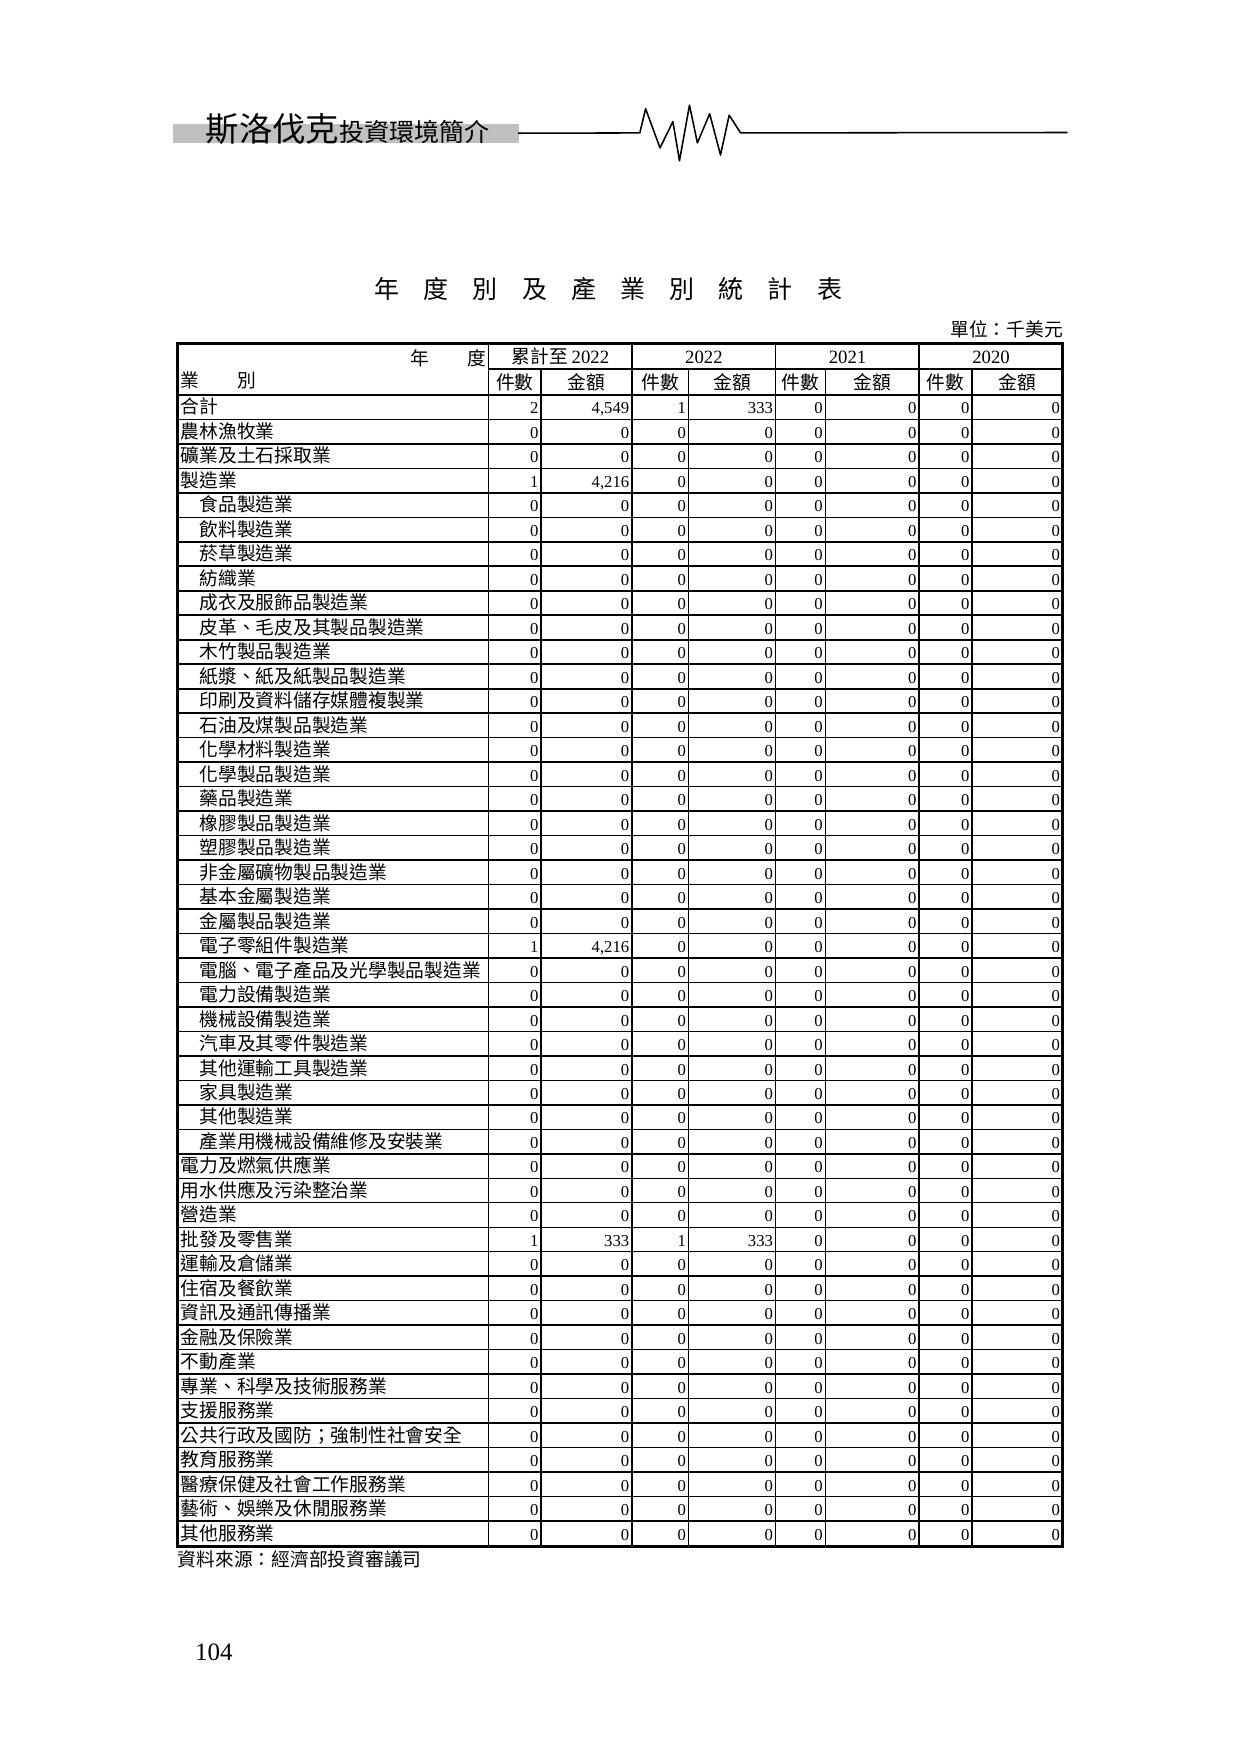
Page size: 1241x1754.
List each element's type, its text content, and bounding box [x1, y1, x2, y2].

table_cell 0 [633, 1424, 688, 1447]
table_cell 0 [633, 934, 688, 957]
table_cell 0 [633, 738, 688, 761]
table_cell 0 [542, 1350, 631, 1373]
table_cell 0 [489, 1130, 540, 1153]
table_cell 運輸及倉儲業 [179, 1252, 488, 1275]
table_cell 0 [542, 1032, 631, 1055]
table_cell 0 [826, 1252, 918, 1275]
table_cell 0 [489, 836, 540, 859]
table_cell 0 [689, 445, 775, 467]
table_cell 0 [633, 1057, 688, 1079]
table_cell 0 [973, 641, 1061, 663]
table_cell 0 [489, 1032, 540, 1055]
table_cell 1 [489, 469, 540, 492]
table_cell 0 [826, 738, 918, 761]
table_cell 0 [689, 469, 775, 492]
table_cell 0 [633, 1252, 688, 1275]
table_cell 0 [689, 616, 775, 639]
table_cell 0 [489, 592, 540, 614]
table_cell 1 [633, 396, 688, 418]
table_cell 0 [776, 787, 825, 810]
table_cell 0 [826, 763, 918, 786]
table_cell 0 [689, 836, 775, 859]
table_cell 0 [776, 1252, 825, 1275]
table_cell 0 [542, 1130, 631, 1153]
table_cell 0 [776, 396, 825, 418]
table_cell 0 [920, 1032, 971, 1055]
table_cell 0 [973, 1203, 1061, 1226]
table_cell 1 [633, 1228, 688, 1251]
table_cell 0 [920, 1203, 971, 1226]
table_cell 0 [776, 1081, 825, 1104]
table_cell 藝術、娛樂及休閒服務業 [179, 1497, 488, 1520]
table_cell 0 [776, 934, 825, 957]
table_cell 0 [776, 983, 825, 1006]
table_cell 0 [776, 1106, 825, 1128]
table_cell 0 [633, 690, 688, 712]
table_cell 公共行政及國防；強制性社會安全 [179, 1424, 488, 1447]
table_cell 0 [826, 885, 918, 908]
table_cell 0 [776, 1424, 825, 1447]
table_cell 0 [633, 1473, 688, 1496]
table_cell 0 [489, 690, 540, 712]
table_cell 資訊及通訊傳播業 [179, 1301, 488, 1324]
table_cell 0 [542, 959, 631, 982]
table_cell 0 [633, 543, 688, 565]
table_cell 0 [689, 959, 775, 982]
table_cell 不動產業 [179, 1350, 488, 1373]
table_cell 0 [542, 1375, 631, 1398]
table_cell 4,216 [542, 469, 631, 492]
table_cell 0 [826, 812, 918, 835]
table_cell 0 [920, 1155, 971, 1177]
table_cell 0 [826, 1497, 918, 1520]
table_cell 0 [689, 1301, 775, 1324]
table_cell 0 [826, 1350, 918, 1373]
table_cell 0 [776, 1032, 825, 1055]
table_cell 基本金屬製造業 [179, 885, 488, 908]
table_cell 0 [776, 445, 825, 467]
table_cell 0 [776, 1497, 825, 1520]
table_cell 0 [776, 1375, 825, 1398]
table_cell 0 [489, 983, 540, 1006]
table_cell 0 [689, 1130, 775, 1153]
table_cell 0 [973, 567, 1061, 590]
table_cell 教育服務業 [179, 1448, 488, 1471]
table_cell 0 [689, 1155, 775, 1177]
table_cell 0 [826, 1473, 918, 1496]
table_cell 0 [689, 543, 775, 565]
table_cell 0 [489, 1301, 540, 1324]
table_cell 0 [542, 1326, 631, 1349]
table_cell 0 [826, 1228, 918, 1251]
table_cell 0 [776, 959, 825, 982]
table_cell 0 [542, 494, 631, 516]
table_cell 0 [920, 1350, 971, 1373]
table_cell 0 [826, 1057, 918, 1079]
table_cell 0 [920, 1008, 971, 1031]
table_cell 0 [973, 885, 1061, 908]
table_cell 0 [920, 1424, 971, 1447]
table_cell 0 [542, 1106, 631, 1128]
table_header 年 度 業 別 [179, 345, 488, 394]
table_cell 菸草製造業 [179, 543, 488, 565]
table_cell 0 [633, 1032, 688, 1055]
table_cell 0 [633, 1301, 688, 1324]
table_cell 0 [776, 1008, 825, 1031]
table_cell 0 [689, 738, 775, 761]
table_cell 0 [826, 1375, 918, 1398]
table_cell 0 [826, 934, 918, 957]
table_cell 0 [489, 1155, 540, 1177]
table_cell 0 [489, 738, 540, 761]
table_cell 0 [920, 1130, 971, 1153]
table_cell 0 [920, 836, 971, 859]
table_cell 0 [920, 1473, 971, 1496]
table_cell 0 [542, 641, 631, 663]
table_cell 0 [776, 1130, 825, 1153]
table_cell 0 [689, 934, 775, 957]
table_cell 0 [826, 641, 918, 663]
table_cell 汽車及其零件製造業 [179, 1032, 488, 1055]
table_cell 0 [920, 861, 971, 884]
table_cell 0 [920, 1057, 971, 1079]
table_cell 0 [542, 1203, 631, 1226]
table_cell 金額 [689, 370, 775, 394]
table_cell 合計 [179, 396, 488, 418]
table_cell 件數 [633, 370, 688, 394]
table_cell 其他製造業 [179, 1106, 488, 1128]
table_cell 0 [973, 1399, 1061, 1422]
table_cell 0 [542, 445, 631, 467]
table_cell 0 [542, 910, 631, 933]
table_cell 0 [826, 861, 918, 884]
table_cell 0 [542, 1252, 631, 1275]
table_cell 0 [776, 1326, 825, 1349]
table_cell 0 [542, 665, 631, 688]
table_cell 0 [542, 812, 631, 835]
table_cell 0 [633, 861, 688, 884]
table_cell 0 [920, 469, 971, 492]
table_cell 塑膠製品製造業 [179, 836, 488, 859]
table_cell 0 [689, 763, 775, 786]
table_cell 0 [489, 1252, 540, 1275]
table_cell 0 [826, 690, 918, 712]
table_cell 0 [633, 1497, 688, 1520]
table_cell 0 [973, 1252, 1061, 1275]
table_cell 0 [826, 1448, 918, 1471]
table_cell 4,549 [542, 396, 631, 418]
table_cell 0 [920, 396, 971, 418]
table_cell 食品製造業 [179, 494, 488, 516]
text 年度別及產業別統計表 [178, 261, 1063, 315]
table_cell 0 [489, 494, 540, 516]
table_cell 0 [826, 836, 918, 859]
table_cell 件數 [776, 370, 825, 394]
table_cell 件數 [489, 370, 540, 394]
table_cell 0 [776, 885, 825, 908]
table_cell 0 [973, 518, 1061, 541]
table_cell 0 [489, 959, 540, 982]
table_cell 0 [689, 1522, 775, 1544]
table_cell 0 [633, 1326, 688, 1349]
table_cell 0 [826, 983, 918, 1006]
table_cell 0 [973, 469, 1061, 492]
table_cell 0 [973, 1473, 1061, 1496]
table_cell 0 [689, 592, 775, 614]
table_cell 住宿及餐飲業 [179, 1277, 488, 1300]
table_cell 印刷及資料儲存媒體複製業 [179, 690, 488, 712]
table_cell 0 [542, 1399, 631, 1422]
table_cell 0 [689, 1106, 775, 1128]
table_cell 0 [973, 592, 1061, 614]
table_cell 0 [776, 714, 825, 737]
table_cell 0 [826, 616, 918, 639]
table_cell 0 [826, 1424, 918, 1447]
table_cell 0 [689, 494, 775, 516]
table_cell 0 [689, 983, 775, 1006]
table_cell 0 [542, 861, 631, 884]
table_cell 0 [920, 812, 971, 835]
table_cell 0 [633, 616, 688, 639]
text 資料來源：經濟部投資審議司 [178, 1548, 1063, 1571]
table_cell 0 [633, 592, 688, 614]
table_cell 電腦、電子產品及光學製品製造業 [179, 959, 488, 982]
table_cell 0 [973, 787, 1061, 810]
table_cell 0 [973, 1228, 1061, 1251]
table_cell 金額 [973, 370, 1061, 394]
table_cell 0 [826, 420, 918, 443]
table_cell 0 [689, 420, 775, 443]
table_cell 0 [973, 1448, 1061, 1471]
table_cell 0 [973, 616, 1061, 639]
table_cell 0 [689, 567, 775, 590]
table_cell 0 [689, 665, 775, 688]
table_cell 0 [542, 1057, 631, 1079]
table_cell 0 [633, 1399, 688, 1422]
table_cell 0 [633, 1522, 688, 1544]
table_cell 0 [689, 1179, 775, 1202]
table_cell 0 [973, 836, 1061, 859]
table_cell 0 [542, 1473, 631, 1496]
table_cell 0 [920, 420, 971, 443]
table_cell 0 [920, 910, 971, 933]
table_cell 0 [689, 1203, 775, 1226]
table_cell 0 [489, 641, 540, 663]
table_cell 0 [973, 1179, 1061, 1202]
table_cell 0 [633, 1375, 688, 1398]
table_cell 0 [542, 1277, 631, 1300]
table_cell 0 [489, 1497, 540, 1520]
table_cell 家具製造業 [179, 1081, 488, 1104]
table_cell 0 [542, 1522, 631, 1544]
table_cell 0 [689, 1375, 775, 1398]
table_cell 0 [973, 1326, 1061, 1349]
table_cell 0 [826, 543, 918, 565]
table_cell 0 [973, 910, 1061, 933]
table_cell 0 [542, 983, 631, 1006]
table_cell 0 [489, 616, 540, 639]
table_cell 0 [920, 1326, 971, 1349]
table_cell 0 [920, 983, 971, 1006]
table_cell 非金屬礦物製品製造業 [179, 861, 488, 884]
table_cell 0 [542, 738, 631, 761]
table_cell 0 [689, 1008, 775, 1031]
table_cell 0 [489, 1424, 540, 1447]
table_cell 金額 [542, 370, 631, 394]
table_cell 0 [920, 1448, 971, 1471]
table_cell 0 [973, 1301, 1061, 1324]
table_cell 醫療保健及社會工作服務業 [179, 1473, 488, 1496]
table_cell 0 [973, 396, 1061, 418]
table_cell 成衣及服飾品製造業 [179, 592, 488, 614]
table_cell 0 [920, 592, 971, 614]
table_cell 0 [826, 494, 918, 516]
table_cell 0 [973, 1375, 1061, 1398]
table_cell 支援服務業 [179, 1399, 488, 1422]
table_cell 0 [776, 567, 825, 590]
table_cell 0 [776, 616, 825, 639]
table_cell 0 [633, 959, 688, 982]
table_cell 0 [489, 763, 540, 786]
table_cell 2 [489, 396, 540, 418]
table_cell 0 [542, 1301, 631, 1324]
table_cell 0 [633, 1008, 688, 1031]
table_cell 0 [826, 518, 918, 541]
table_cell 0 [489, 861, 540, 884]
table_cell 電子零組件製造業 [179, 934, 488, 957]
table_cell 0 [633, 420, 688, 443]
table_cell 0 [689, 1326, 775, 1349]
table_cell 0 [826, 1081, 918, 1104]
table_cell 0 [776, 1277, 825, 1300]
table_cell 0 [826, 1179, 918, 1202]
table_cell 金融及保險業 [179, 1326, 488, 1349]
table_cell 0 [689, 714, 775, 737]
table_cell 0 [920, 1375, 971, 1398]
table_cell 0 [633, 836, 688, 859]
table_cell 0 [633, 445, 688, 467]
table_cell 0 [489, 885, 540, 908]
table_cell 0 [542, 1179, 631, 1202]
table_cell 0 [973, 1497, 1061, 1520]
table_cell 製造業 [179, 469, 488, 492]
table_cell 其他服務業 [179, 1522, 488, 1544]
table_cell 0 [489, 910, 540, 933]
table_cell 飲料製造業 [179, 518, 488, 541]
table_cell 1 [489, 1228, 540, 1251]
table_cell 0 [920, 1277, 971, 1300]
table_cell 產業用機械設備維修及安裝業 [179, 1130, 488, 1153]
table_cell 0 [689, 1277, 775, 1300]
table_cell 0 [633, 1350, 688, 1373]
table_cell 0 [776, 763, 825, 786]
table_cell 0 [920, 641, 971, 663]
table_cell 0 [776, 1057, 825, 1079]
table_cell 0 [489, 1203, 540, 1226]
table_cell 0 [776, 812, 825, 835]
table_cell 0 [776, 861, 825, 884]
table_cell 0 [633, 1081, 688, 1104]
table_cell 0 [920, 1228, 971, 1251]
table_cell 0 [542, 1448, 631, 1471]
table_header 2021 [776, 345, 918, 368]
table_cell 0 [689, 1473, 775, 1496]
table_cell 0 [973, 812, 1061, 835]
table_cell 0 [689, 861, 775, 884]
table_cell 0 [826, 959, 918, 982]
table_cell 化學材料製造業 [179, 738, 488, 761]
table_cell 0 [973, 1277, 1061, 1300]
table_cell 0 [973, 690, 1061, 712]
table_cell 0 [920, 1081, 971, 1104]
table_cell 0 [689, 1252, 775, 1275]
table_cell 0 [920, 1399, 971, 1422]
table_cell 0 [542, 543, 631, 565]
table_cell 0 [489, 1350, 540, 1373]
table_cell 0 [689, 910, 775, 933]
table_cell 0 [489, 1375, 540, 1398]
table_cell 0 [689, 1424, 775, 1447]
table_cell 0 [542, 592, 631, 614]
table_cell 0 [973, 1081, 1061, 1104]
table_cell 0 [920, 763, 971, 786]
table_cell 0 [920, 1252, 971, 1275]
table_cell 0 [826, 1106, 918, 1128]
table_cell 0 [689, 885, 775, 908]
table_cell 0 [489, 420, 540, 443]
table_cell 0 [826, 1008, 918, 1031]
table_cell 化學製品製造業 [179, 763, 488, 786]
table_cell 0 [689, 1081, 775, 1104]
table_cell 0 [776, 420, 825, 443]
table_header 2020 [920, 345, 1061, 368]
table_cell 0 [633, 787, 688, 810]
table_cell 0 [776, 910, 825, 933]
table_cell 0 [542, 714, 631, 737]
table_cell 0 [542, 1497, 631, 1520]
table_cell 0 [776, 494, 825, 516]
table_cell 0 [776, 738, 825, 761]
table_cell 0 [542, 787, 631, 810]
table_cell 0 [920, 1106, 971, 1128]
table_cell 石油及煤製品製造業 [179, 714, 488, 737]
table_header 2022 [633, 345, 775, 368]
table_cell 0 [633, 1155, 688, 1177]
table_cell 0 [776, 1179, 825, 1202]
table_cell 0 [826, 1399, 918, 1422]
table_cell 333 [689, 1228, 775, 1251]
table_cell 0 [633, 1203, 688, 1226]
table_cell 0 [542, 1008, 631, 1031]
table_cell 0 [776, 1473, 825, 1496]
table_cell 0 [633, 885, 688, 908]
table_cell 0 [920, 445, 971, 467]
table_cell 0 [826, 714, 918, 737]
table_header 累計至2022 [489, 345, 631, 368]
table_cell 4,216 [542, 934, 631, 957]
table_cell 0 [689, 1350, 775, 1373]
table_cell 0 [489, 1008, 540, 1031]
table_cell 0 [489, 787, 540, 810]
table_cell 0 [826, 1155, 918, 1177]
table_cell 0 [542, 885, 631, 908]
table_cell 0 [542, 836, 631, 859]
table_cell 0 [826, 1522, 918, 1544]
table_cell 0 [689, 1399, 775, 1422]
table_cell 0 [920, 1522, 971, 1544]
table_cell 0 [689, 1057, 775, 1079]
table_cell 0 [542, 567, 631, 590]
table_cell 0 [633, 812, 688, 835]
table_cell 0 [542, 1155, 631, 1177]
table_cell 0 [689, 690, 775, 712]
table_cell 0 [776, 1155, 825, 1177]
table_cell 機械設備製造業 [179, 1008, 488, 1031]
table_cell 0 [920, 690, 971, 712]
table_cell 0 [920, 934, 971, 957]
table_cell 0 [489, 1473, 540, 1496]
table_cell 0 [633, 1277, 688, 1300]
table_cell 0 [826, 1203, 918, 1226]
table_cell 333 [542, 1228, 631, 1251]
table_cell 0 [489, 665, 540, 688]
table_cell 0 [689, 1448, 775, 1471]
table_cell 0 [973, 983, 1061, 1006]
table_cell 0 [826, 910, 918, 933]
table_cell 電力設備製造業 [179, 983, 488, 1006]
table_cell 0 [489, 445, 540, 467]
table_cell 0 [489, 543, 540, 565]
table_cell 0 [826, 1032, 918, 1055]
table_cell 0 [776, 1399, 825, 1422]
table_cell 0 [973, 445, 1061, 467]
table_cell 0 [920, 885, 971, 908]
table_cell 0 [776, 543, 825, 565]
table_cell 0 [973, 714, 1061, 737]
table_cell 0 [826, 567, 918, 590]
table_cell 0 [776, 641, 825, 663]
table_cell 0 [542, 1081, 631, 1104]
text 單位：千美元 [178, 315, 1063, 342]
table_cell 0 [973, 1522, 1061, 1544]
table_cell 0 [920, 738, 971, 761]
table_cell 藥品製造業 [179, 787, 488, 810]
table_cell 金屬製品製造業 [179, 910, 488, 933]
table_cell 0 [489, 1277, 540, 1300]
table_cell 0 [489, 1081, 540, 1104]
table_cell 用水供應及污染整治業 [179, 1179, 488, 1202]
table_cell 0 [633, 469, 688, 492]
table_cell 0 [973, 1350, 1061, 1373]
table_cell 0 [633, 763, 688, 786]
table_cell 0 [776, 592, 825, 614]
table_cell 0 [973, 1130, 1061, 1153]
table_cell 0 [920, 518, 971, 541]
table_cell 營造業 [179, 1203, 488, 1226]
table_cell 0 [489, 1326, 540, 1349]
table_cell 0 [689, 787, 775, 810]
table_cell 0 [776, 665, 825, 688]
table_cell 0 [633, 641, 688, 663]
table_cell 0 [489, 1057, 540, 1079]
table_cell 紡織業 [179, 567, 488, 590]
table_cell 皮革、毛皮及其製品製造業 [179, 616, 488, 639]
table_cell 0 [542, 616, 631, 639]
table_cell 0 [633, 1106, 688, 1128]
table_cell 0 [542, 690, 631, 712]
table_cell 0 [776, 1350, 825, 1373]
table_cell 0 [489, 567, 540, 590]
table_cell 0 [542, 518, 631, 541]
table_cell 0 [973, 1032, 1061, 1055]
table_cell 橡膠製品製造業 [179, 812, 488, 835]
table_cell 電力及燃氣供應業 [179, 1155, 488, 1177]
table_cell 0 [826, 1301, 918, 1324]
table_cell 其他運輸工具製造業 [179, 1057, 488, 1079]
table_cell 0 [542, 1424, 631, 1447]
table_cell 0 [633, 567, 688, 590]
table_cell 0 [776, 518, 825, 541]
table_cell 0 [920, 1179, 971, 1202]
table_cell 0 [826, 787, 918, 810]
table_cell 0 [489, 1106, 540, 1128]
table_cell 件數 [920, 370, 971, 394]
table_cell 0 [689, 812, 775, 835]
table_cell 0 [489, 1522, 540, 1544]
table_cell 0 [973, 420, 1061, 443]
table_cell 0 [973, 763, 1061, 786]
table_cell 0 [633, 665, 688, 688]
table_cell 0 [973, 861, 1061, 884]
table_cell 0 [973, 543, 1061, 565]
table_cell 0 [776, 1203, 825, 1226]
table_cell 0 [826, 1277, 918, 1300]
table_cell 0 [920, 787, 971, 810]
table_cell 0 [776, 1301, 825, 1324]
table_cell 0 [920, 1301, 971, 1324]
table_cell 0 [920, 543, 971, 565]
table_cell 0 [776, 1448, 825, 1471]
table_cell 0 [689, 1032, 775, 1055]
table_cell 0 [973, 1155, 1061, 1177]
table_cell 專業、科學及技術服務業 [179, 1375, 488, 1398]
table_cell 0 [973, 494, 1061, 516]
table_cell 0 [633, 714, 688, 737]
table_cell 0 [776, 1522, 825, 1544]
table_cell 農林漁牧業 [179, 420, 488, 443]
table_cell 0 [920, 567, 971, 590]
table_cell 0 [633, 1130, 688, 1153]
table_cell 0 [920, 616, 971, 639]
table_cell 0 [633, 910, 688, 933]
table_cell 1 [489, 934, 540, 957]
table_cell 0 [920, 1497, 971, 1520]
table_cell 0 [826, 396, 918, 418]
table_cell 0 [776, 469, 825, 492]
table_cell 0 [826, 1326, 918, 1349]
table_cell 0 [826, 469, 918, 492]
table_cell 0 [826, 592, 918, 614]
table_cell 0 [973, 1106, 1061, 1128]
table_cell 0 [542, 420, 631, 443]
table_cell 0 [826, 445, 918, 467]
table_cell 0 [826, 1130, 918, 1153]
table_cell 0 [542, 763, 631, 786]
table_cell 批發及零售業 [179, 1228, 488, 1251]
table_cell 0 [973, 738, 1061, 761]
table_cell 0 [973, 1057, 1061, 1079]
table_cell 0 [633, 494, 688, 516]
table_cell 0 [633, 983, 688, 1006]
table_cell 0 [920, 494, 971, 516]
table_cell 0 [776, 690, 825, 712]
table_cell 礦業及土石採取業 [179, 445, 488, 467]
table_cell 0 [689, 641, 775, 663]
table_cell 0 [973, 1424, 1061, 1447]
table_cell 0 [489, 812, 540, 835]
table_cell 金額 [826, 370, 918, 394]
table_cell 0 [920, 959, 971, 982]
table_cell 0 [776, 836, 825, 859]
table_cell 0 [489, 518, 540, 541]
table_cell 0 [689, 518, 775, 541]
table_cell 0 [920, 665, 971, 688]
table_cell 0 [689, 1497, 775, 1520]
table_cell 0 [973, 665, 1061, 688]
table_cell 紙漿、紙及紙製品製造業 [179, 665, 488, 688]
table_cell 0 [826, 665, 918, 688]
table_cell 0 [633, 1179, 688, 1202]
table_cell 0 [633, 1448, 688, 1471]
table_cell 0 [633, 518, 688, 541]
table_cell 0 [973, 959, 1061, 982]
table_cell 0 [776, 1228, 825, 1251]
table_cell 333 [689, 396, 775, 418]
table_cell 0 [920, 714, 971, 737]
table_cell 0 [973, 1008, 1061, 1031]
table_cell 0 [489, 1448, 540, 1471]
table_cell 木竹製品製造業 [179, 641, 488, 663]
table_cell 0 [973, 934, 1061, 957]
table_cell 0 [489, 1399, 540, 1422]
table_cell 0 [489, 714, 540, 737]
table_cell 0 [489, 1179, 540, 1202]
